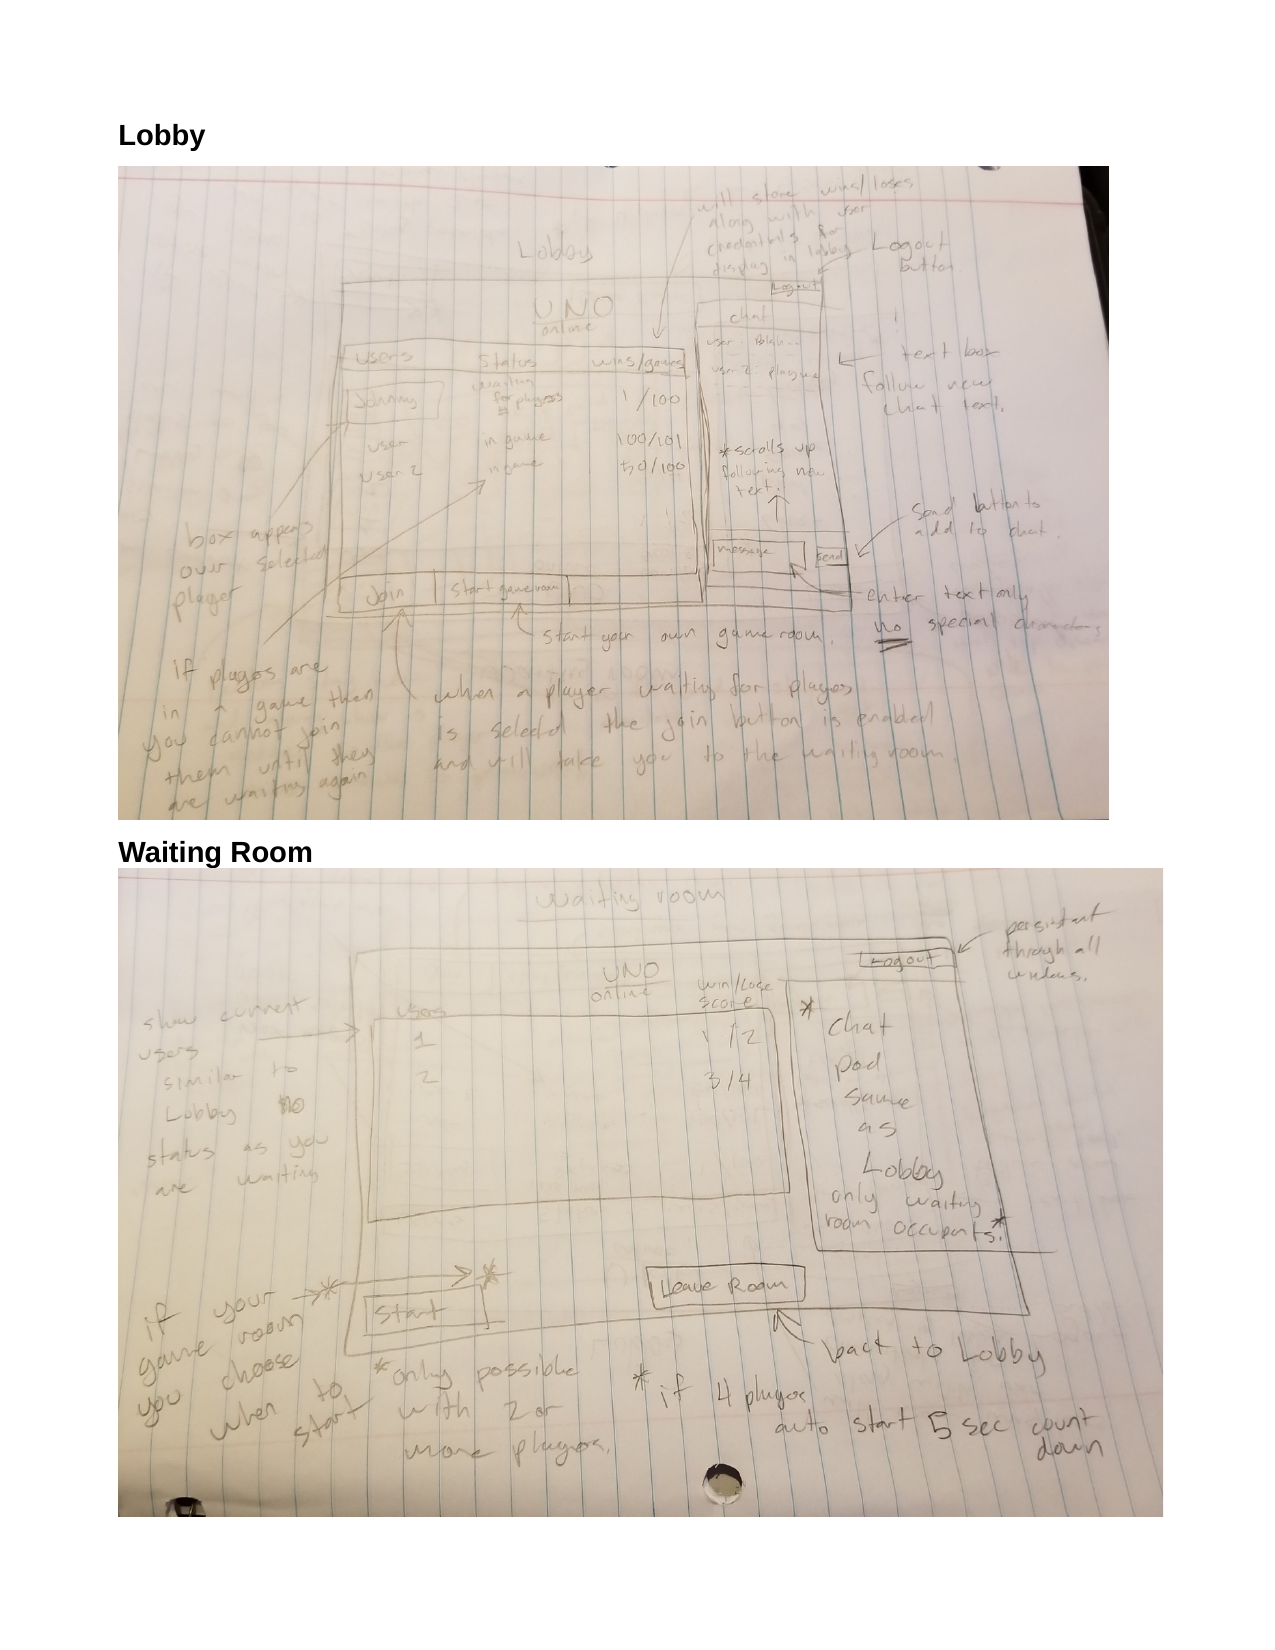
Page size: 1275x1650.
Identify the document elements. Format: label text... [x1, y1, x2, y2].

subtitle Lobby [118, 118, 1157, 152]
subtitle Waiting Room [118, 834, 1157, 868]
picture [118, 166, 1109, 820]
picture [118, 868, 1164, 1517]
